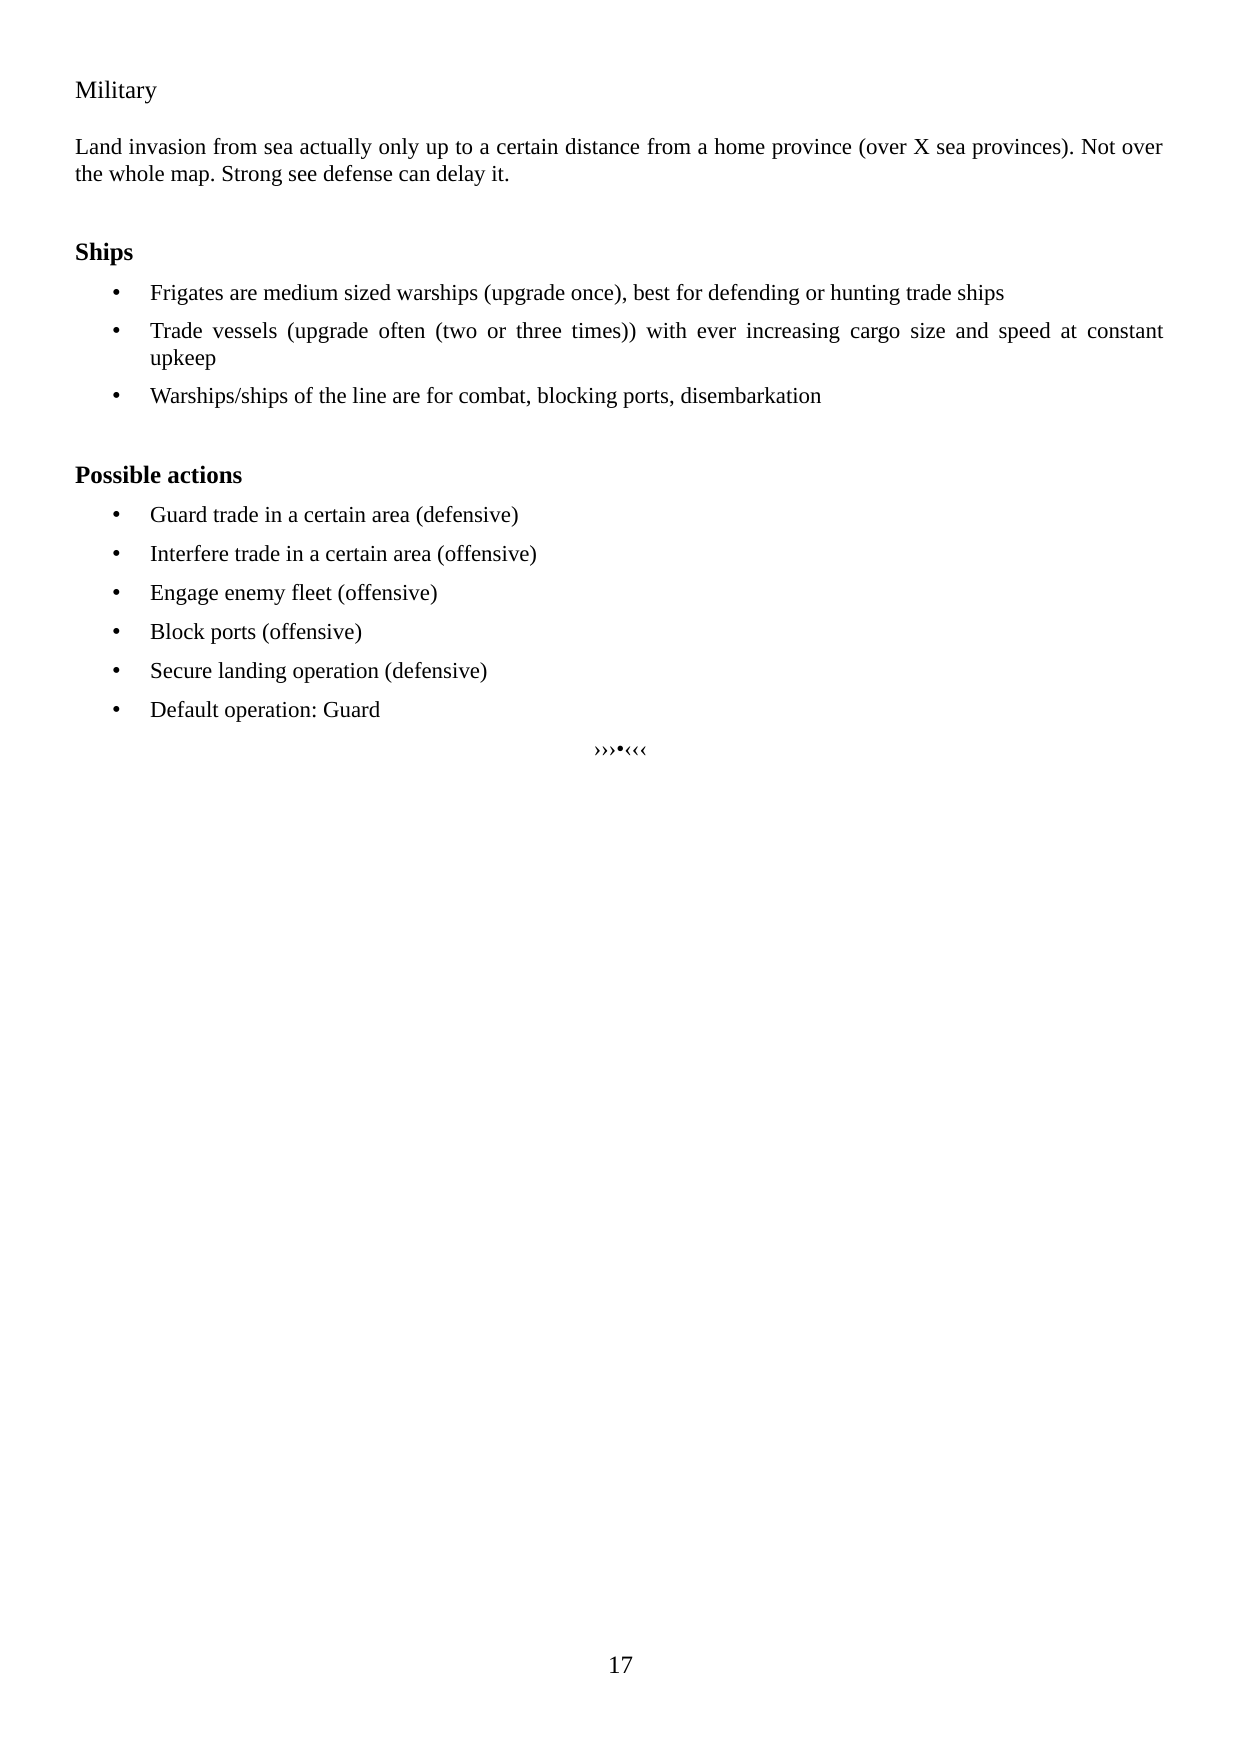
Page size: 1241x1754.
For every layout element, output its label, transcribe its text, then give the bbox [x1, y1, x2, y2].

text Ships [75, 237, 1166, 266]
list Frigates are medium sized warships (upgrade once), best for defending or hunting trade ships [112, 278, 1166, 305]
list Engage enemy fleet (offensive) [112, 579, 1166, 606]
list Warships/ships of the line are for combat, blocking ports, disembarkation [112, 383, 1166, 409]
list Block ports (offensive) [112, 618, 1166, 644]
list Guard trade in a certain area (defensive) [112, 502, 1166, 528]
list Secure landing operation (defensive) [112, 657, 1166, 683]
text Possible actions [75, 460, 1166, 489]
list Interfere trade in a certain area (offensive) [112, 540, 1166, 567]
list Trade vessels (upgrade often (two or three times)) with ever increasing cargo size and speed at constant upkeep [112, 317, 1166, 370]
list Default operation: Guard [112, 696, 1166, 722]
text Land invasion from sea actually only up to a certain distance from a home province (over X sea provinces). Not over the whole map. Strong see defense can delay it. [75, 133, 1166, 186]
text ›››•‹‹‹ [75, 735, 1166, 761]
